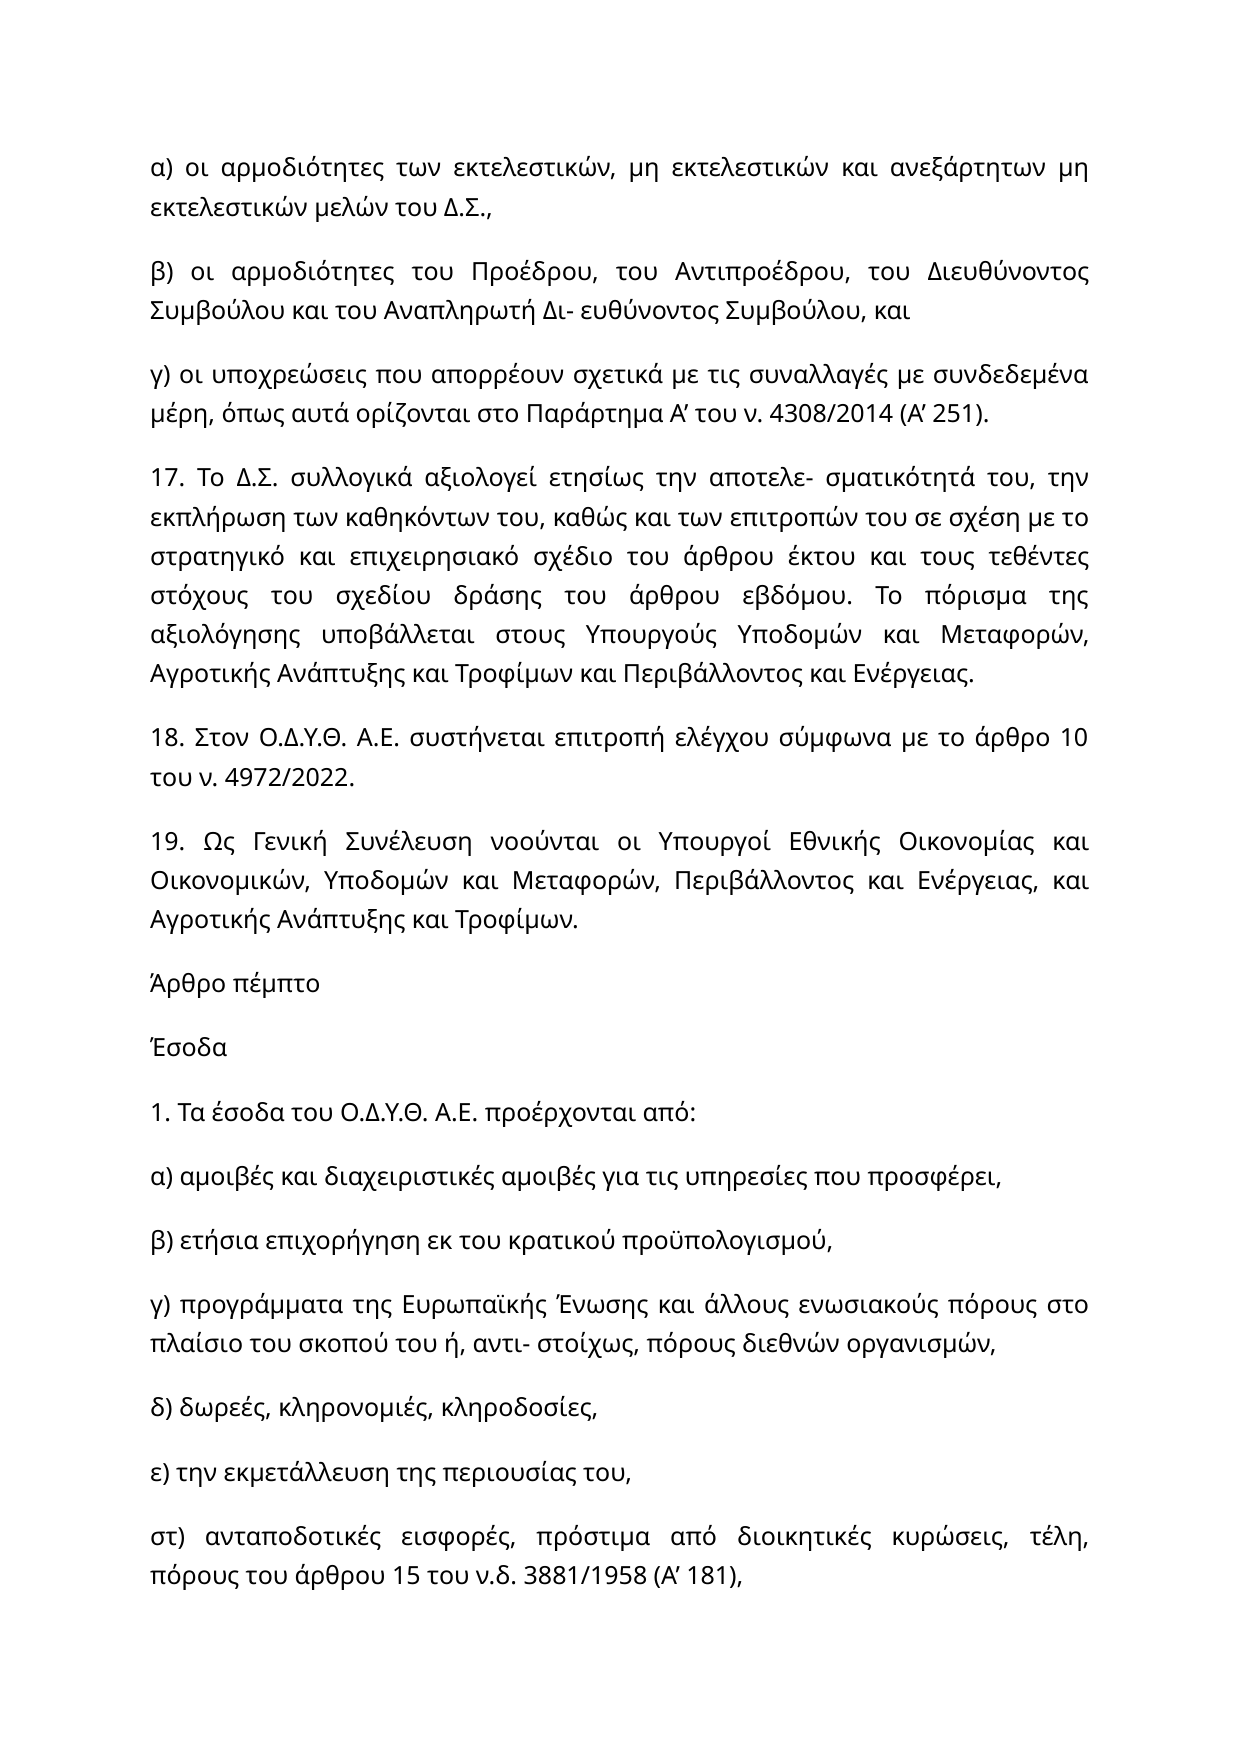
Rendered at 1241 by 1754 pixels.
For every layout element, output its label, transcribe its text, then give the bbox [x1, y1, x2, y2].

text γ) οι υποχρεώσεις που απορρέουν σχετικά με τις συναλλαγές με συνδεδεμένα μέρη, όπως αυτά ορίζονται στο Παράρτημα Α’ του ν. 4308/2014 (Α’ 251). [150, 357, 1090, 430]
text α) αμοιβές και διαχειριστικές αμοιβές για τις υπηρεσίες που προσφέρει, [150, 1158, 1090, 1192]
text 17. Το Δ.Σ. συλλογικά αξιολογεί ετησίως την αποτελε- σματικότητά του, την εκπλήρωση των καθηκόντων του, καθώς και των επιτροπών του σε σχέση με το στρατηγικό και επιχειρησιακό σχέδιο του άρθρου έκτου και τους τεθέντες στόχους του σχεδίου δράσης του άρθρου εβδόμου. Το πόρισμα της αξιολόγησης υποβάλλεται στους Υπουργούς Υποδομών και Μεταφορών, Αγροτικής Ανάπτυξης και Τροφίμων και Περιβάλλοντος και Ενέργειας. [150, 460, 1090, 690]
text 19. Ως Γενική Συνέλευση νοούνται οι Υπουργοί Εθνικής Οικονομίας και Οικονομικών, Υποδομών και Μεταφορών, Περιβάλλοντος και Ενέργειας, και Αγροτικής Ανάπτυξης και Τροφίμων. [150, 823, 1090, 936]
text Έσοδα [150, 1030, 1090, 1064]
text β) οι αρμοδιότητες του Προέδρου, του Αντιπροέδρου, του Διευθύνοντος Συμβούλου και του Αναπληρωτή Δι- ευθύνοντος Συμβούλου, και [150, 253, 1090, 327]
text ε) την εκμετάλλευση της περιουσίας του, [150, 1454, 1090, 1488]
text γ) προγράμματα της Ευρωπαϊκής Ένωσης και άλλους ενωσιακούς πόρους στο πλαίσιο του σκοπού του ή, αντι- στοίχως, πόρους διεθνών οργανισμών, [150, 1287, 1090, 1360]
text δ) δωρεές, κληρονομιές, κληροδοσίες, [150, 1390, 1090, 1424]
text 18. Στον Ο.Δ.Υ.Θ. Α.Ε. συστήνεται επιτροπή ελέγχου σύμφωνα με το άρθρο 10 του ν. 4972/2022. [150, 720, 1090, 793]
text α) οι αρμοδιότητες των εκτελεστικών, μη εκτελεστικών και ανεξάρτητων μη εκτελεστικών μελών του Δ.Σ., [150, 150, 1090, 223]
text 1. Τα έσοδα του Ο.Δ.Υ.Θ. Α.Ε. προέρχονται από: [150, 1094, 1090, 1128]
text β) ετήσια επιχορήγηση εκ του κρατικού προϋπολογισμού, [150, 1222, 1090, 1257]
text Άρθρο πέμπτο [150, 966, 1090, 1000]
text στ) ανταποδοτικές εισφορές, πρόστιμα από διοικητικές κυρώσεις, τέλη, πόρους του άρθρου 15 του ν.δ. 3881/1958 (Α’ 181), [150, 1518, 1090, 1592]
